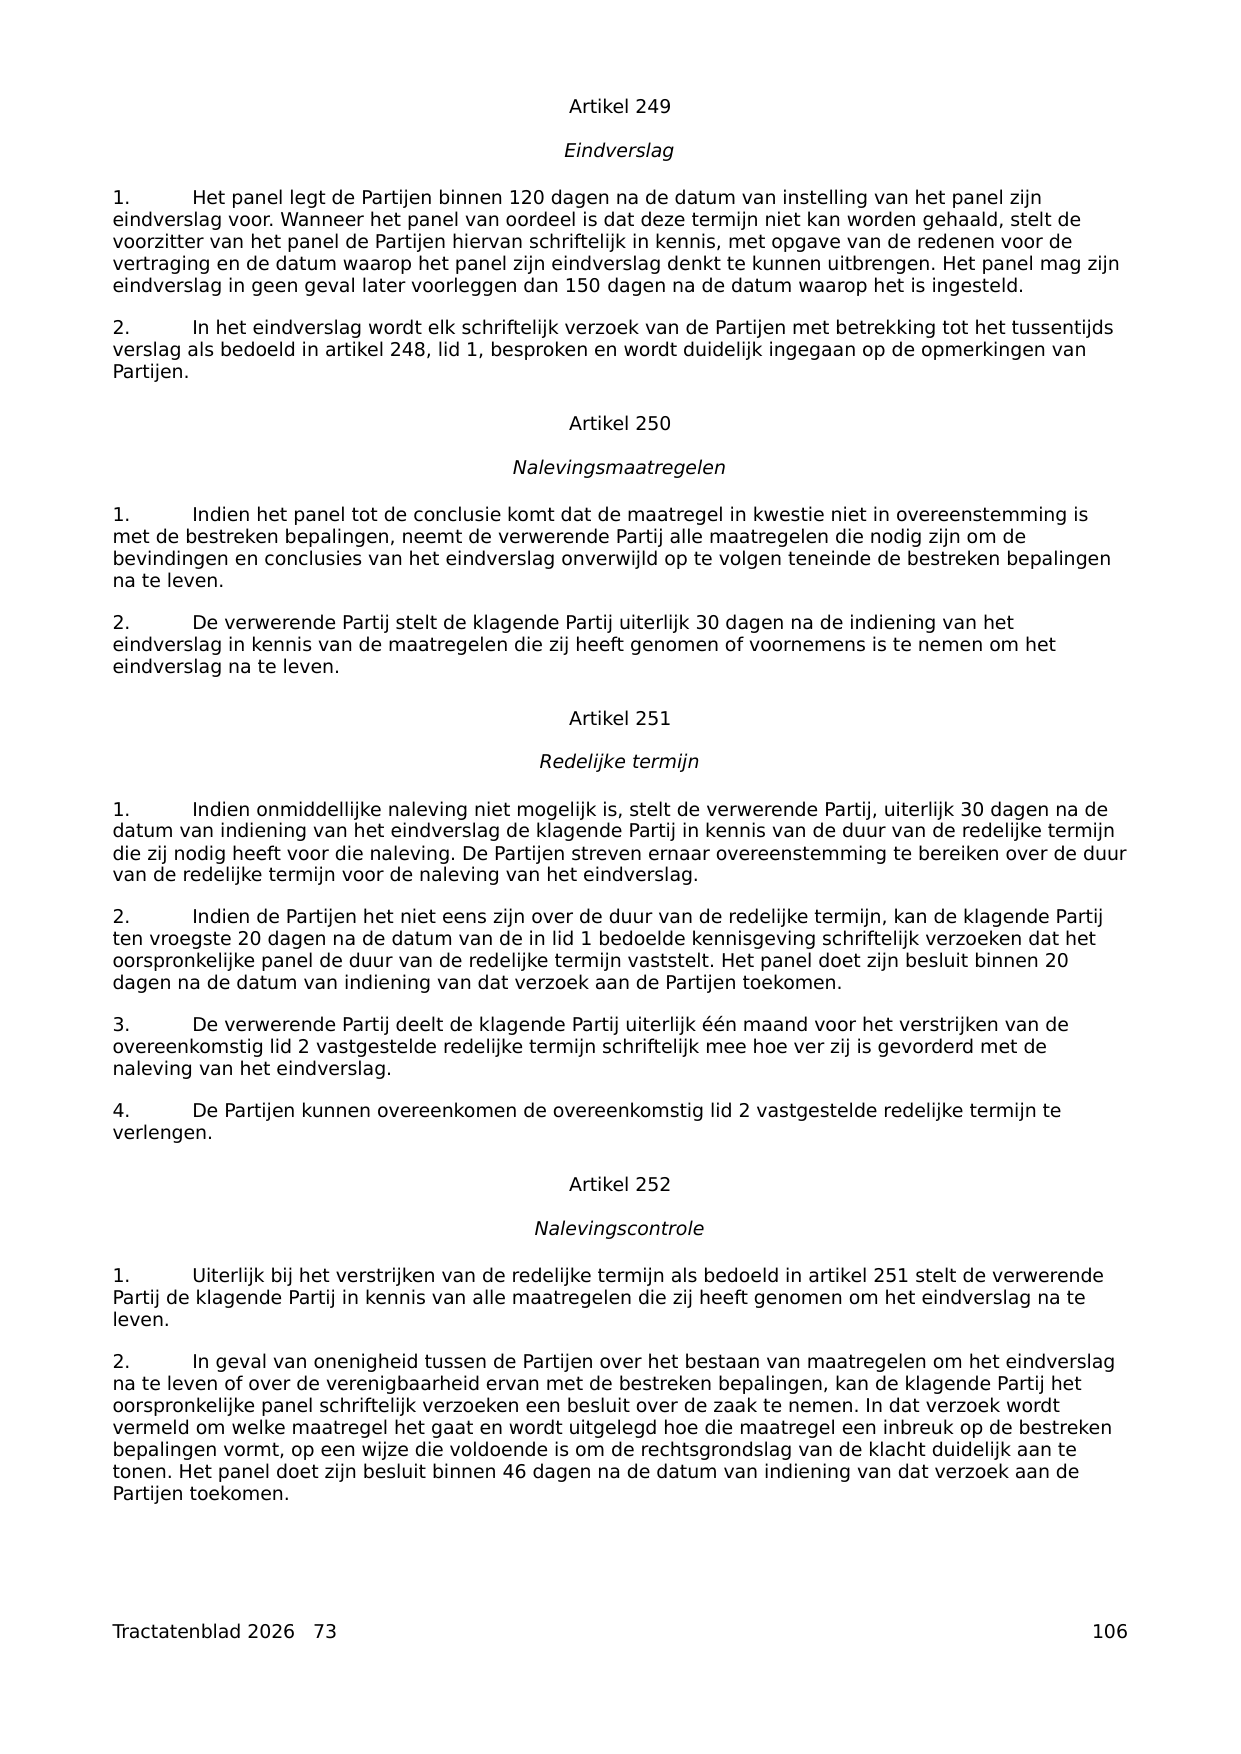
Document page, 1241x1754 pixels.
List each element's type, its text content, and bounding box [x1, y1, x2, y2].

text 2. In geval van onenigheid tussen de Partijen over het bestaan van maatregelen om het eindverslag na te leven of over de verenigbaarheid ervan met de bestreken bepalingen, kan de klagende Partij het oorspronkelijke panel schriftelijk verzoeken een besluit over de zaak te nemen. In dat verzoek wordt vermeld om welke maatregel het gaat en wordt uitgelegd hoe die maatregel een inbreuk op de bestreken bepalingen vormt, op een wijze die voldoende is om de rechtsgrondslag van de klacht duidelijk aan te tonen. Het panel doet zijn besluit binnen 46 dagen na de datum van indiening van dat verzoek aan de Partijen toekomen. [112, 1351, 1128, 1505]
subtitle Artikel 249 Eindverslag [112, 96, 1128, 162]
text 1. Uiterlijk bij het verstrijken van de redelijke termijn als bedoeld in artikel 251 stelt de verwerende Partij de klagende Partij in kennis van alle maatregelen die zij heeft genomen om het eindverslag na te leven. [112, 1265, 1128, 1331]
text 2. Indien de Partijen het niet eens zijn over de duur van de redelijke termijn, kan de klagende Partij ten vroegste 20 dagen na de datum van de in lid 1 bedoelde kennisgeving schriftelijk verzoeken dat het oorspronkelijke panel de duur van de redelijke termijn vaststelt. Het panel doet zijn besluit binnen 20 dagen na de datum van indiening van dat verzoek aan de Partijen toekomen. [112, 906, 1128, 994]
subtitle Artikel 250 Nalevingsmaatregelen [112, 413, 1128, 479]
subtitle Artikel 251 Redelijke termijn [112, 707, 1128, 773]
text 2. In het eindverslag wordt elk schriftelijk verzoek van de Partijen met betrekking tot het tussentijds verslag als bedoeld in artikel 248, lid 1, besproken en wordt duidelijk ingegaan op de opmerkingen van Partijen. [112, 317, 1128, 383]
text 1. Indien onmiddellijke naleving niet mogelijk is, stelt de verwerende Partij, uiterlijk 30 dagen na de datum van indiening van het eindverslag de klagende Partij in kennis van de duur van de redelijke termijn die zij nodig heeft voor die naleving. De Partijen streven ernaar overeenstemming te bereiken over de duur van de redelijke termijn voor de naleving van het eindverslag. [112, 798, 1128, 886]
text 2. De verwerende Partij stelt de klagende Partij uiterlijk 30 dagen na de indiening van het eindverslag in kennis van de maatregelen die zij heeft genomen of voornemens is te nemen om het eindverslag na te leven. [112, 612, 1128, 677]
text 1. Indien het panel tot de conclusie komt dat de maatregel in kwestie niet in overeenstemming is met de bestreken bepalingen, neemt de verwerende Partij alle maatregelen die nodig zijn om de bevindingen en conclusies van het eindverslag onverwijld op te volgen teneinde de bestreken bepalingen na te leven. [112, 504, 1128, 592]
text 1. Het panel legt de Partijen binnen 120 dagen na de datum van instelling van het panel zijn eindverslag voor. Wanneer het panel van oordeel is dat deze termijn niet kan worden gehaald, stelt de voorzitter van het panel de Partijen hiervan schriftelijk in kennis, met opgave van de redenen voor de vertraging en de datum waarop het panel zijn eindverslag denkt te kunnen uitbrengen. Het panel mag zijn eindverslag in geen geval later voorleggen dan 150 dagen na de datum waarop het is ingesteld. [112, 187, 1128, 297]
text 4. De Partijen kunnen overeenkomen de overeenkomstig lid 2 vastgestelde redelijke termijn te verlengen. [112, 1100, 1128, 1144]
subtitle Artikel 252 Nalevingscontrole [112, 1174, 1128, 1240]
text 3. De verwerende Partij deelt de klagende Partij uiterlijk één maand voor het verstrijken van de overeenkomstig lid 2 vastgestelde redelijke termijn schriftelijk mee hoe ver zij is gevorderd met de naleving van het eindverslag. [112, 1014, 1128, 1080]
